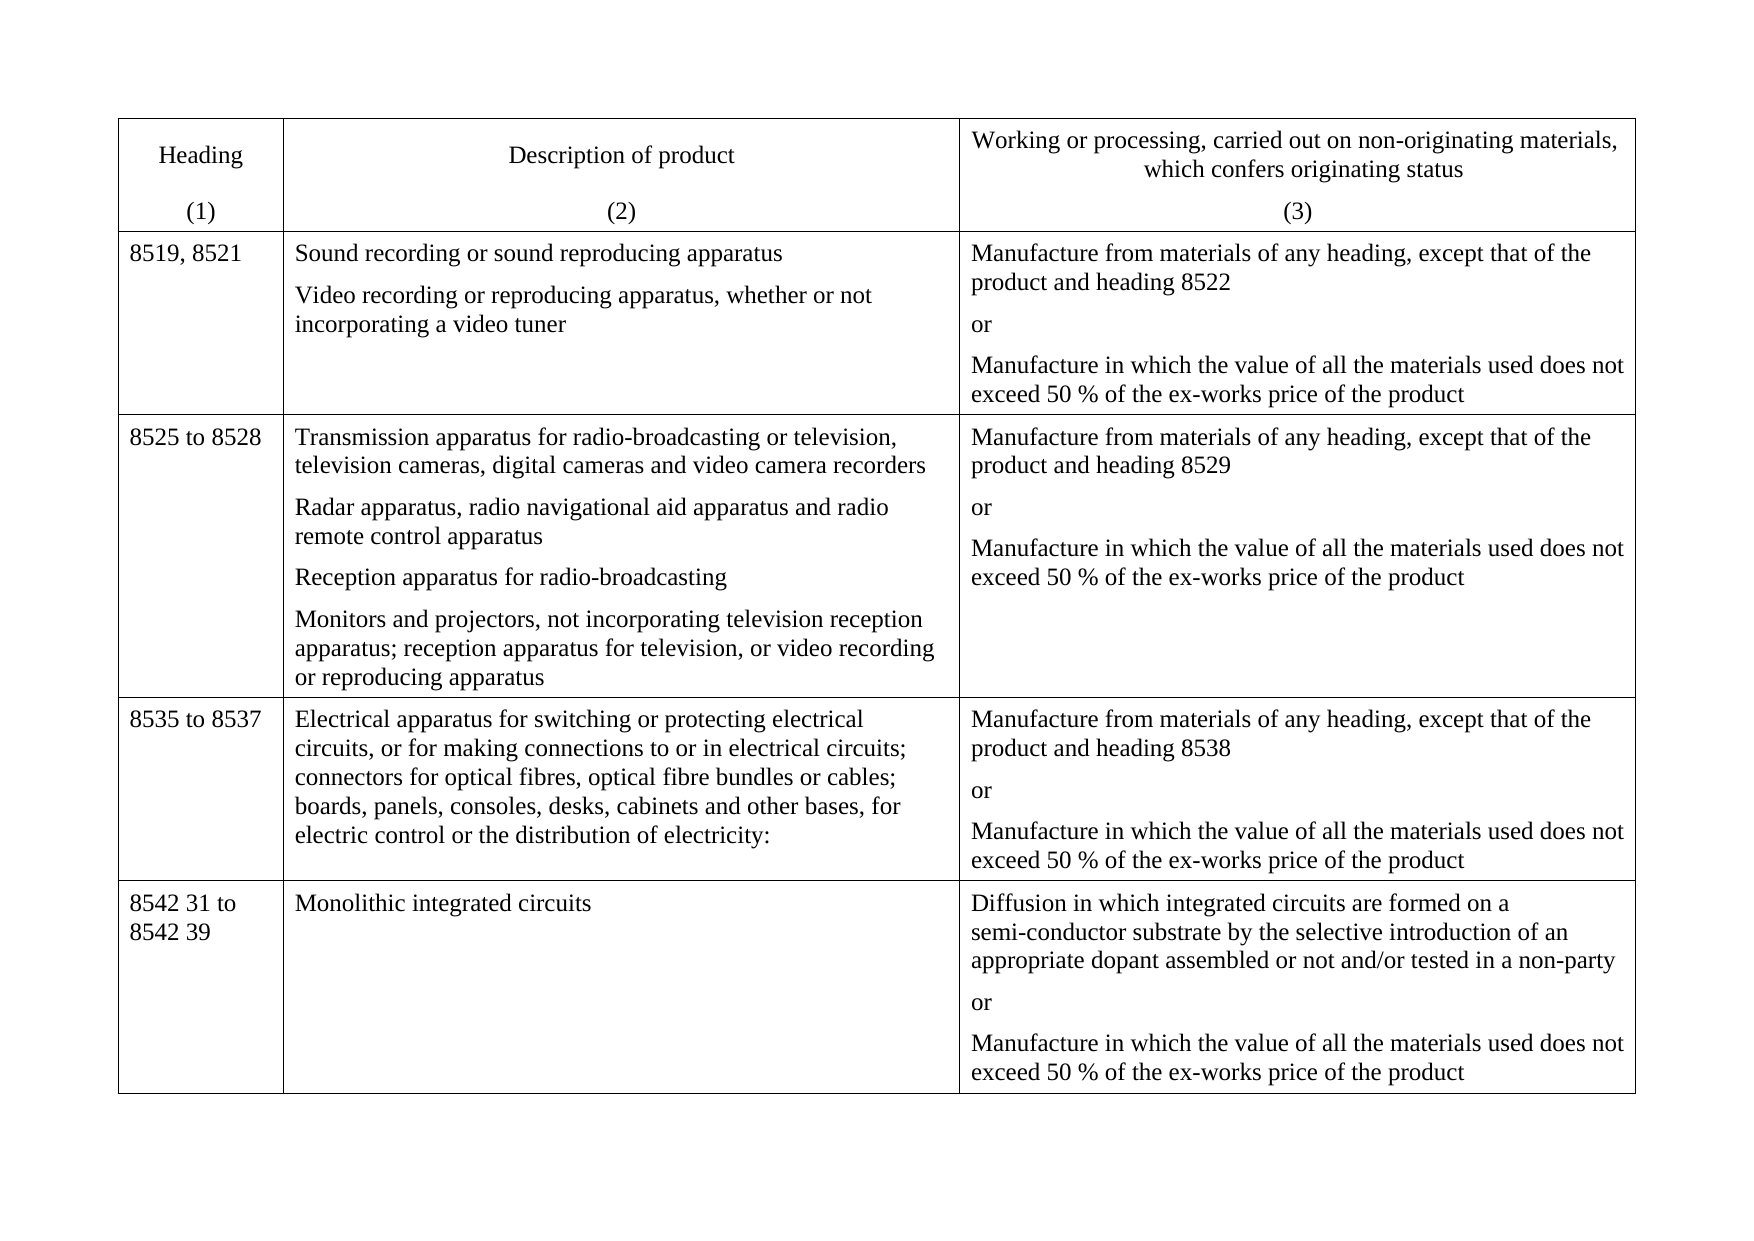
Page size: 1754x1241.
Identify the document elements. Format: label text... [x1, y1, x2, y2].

table_cell (2) [284, 190, 959, 231]
table_header Working or processing, carried out on non‑originating materials, which confers originating status [960, 119, 1635, 189]
table_cell Sound recording or sound reproducing apparatus Video recording or reproducing apparatus, whether or not incorporating a video tuner [284, 232, 959, 414]
table_cell 8542 31 to 8542 39 [119, 881, 283, 1093]
table_cell Diffusion in which integrated circuits are formed on a semi‑conductor substrate by the selective introduction of an appropriate dopant assembled or not and/or tested in a non-party or Manufacture in which the value of all the materials used does not exceed 50 % of the ex-works price of the product [960, 881, 1635, 1093]
table_cell (3) [960, 190, 1635, 231]
table_cell (1) [119, 190, 283, 231]
table_cell 8525 to 8528 [119, 415, 283, 697]
table_cell 8535 to 8537 [119, 698, 283, 880]
table_header Description of product [284, 119, 959, 189]
table_cell Manufacture from materials of any heading, except that of the product and heading 8538 or Manufacture in which the value of all the materials used does not exceed 50 % of the ex-works price of the product [960, 698, 1635, 880]
table_cell Electrical apparatus for switching or protecting electrical circuits, or for making connections to or in electrical circuits; connectors for optical fibres, optical fibre bundles or cables; boards, panels, consoles, desks, cabinets and other bases, for electric control or the distribution of electricity: [284, 698, 959, 880]
table_cell Manufacture from materials of any heading, except that of the product and heading 8529 or Manufacture in which the value of all the materials used does not exceed 50 % of the ex-works price of the product [960, 415, 1635, 697]
table_header Heading [119, 119, 283, 189]
table_cell Transmission apparatus for radio-broadcasting or television, television cameras, digital cameras and video camera recorders Radar apparatus, radio navigational aid apparatus and radio remote control apparatus Reception apparatus for radio-broadcasting Monitors and projectors, not incorporating television reception apparatus; reception apparatus for television, or video recording or reproducing apparatus [284, 415, 959, 697]
table_cell Monolithic integrated circuits [284, 881, 959, 1093]
table_cell 8519, 8521 [119, 232, 283, 414]
table_cell Manufacture from materials of any heading, except that of the product and heading 8522 or Manufacture in which the value of all the materials used does not exceed 50 % of the ex-works price of the product [960, 232, 1635, 414]
